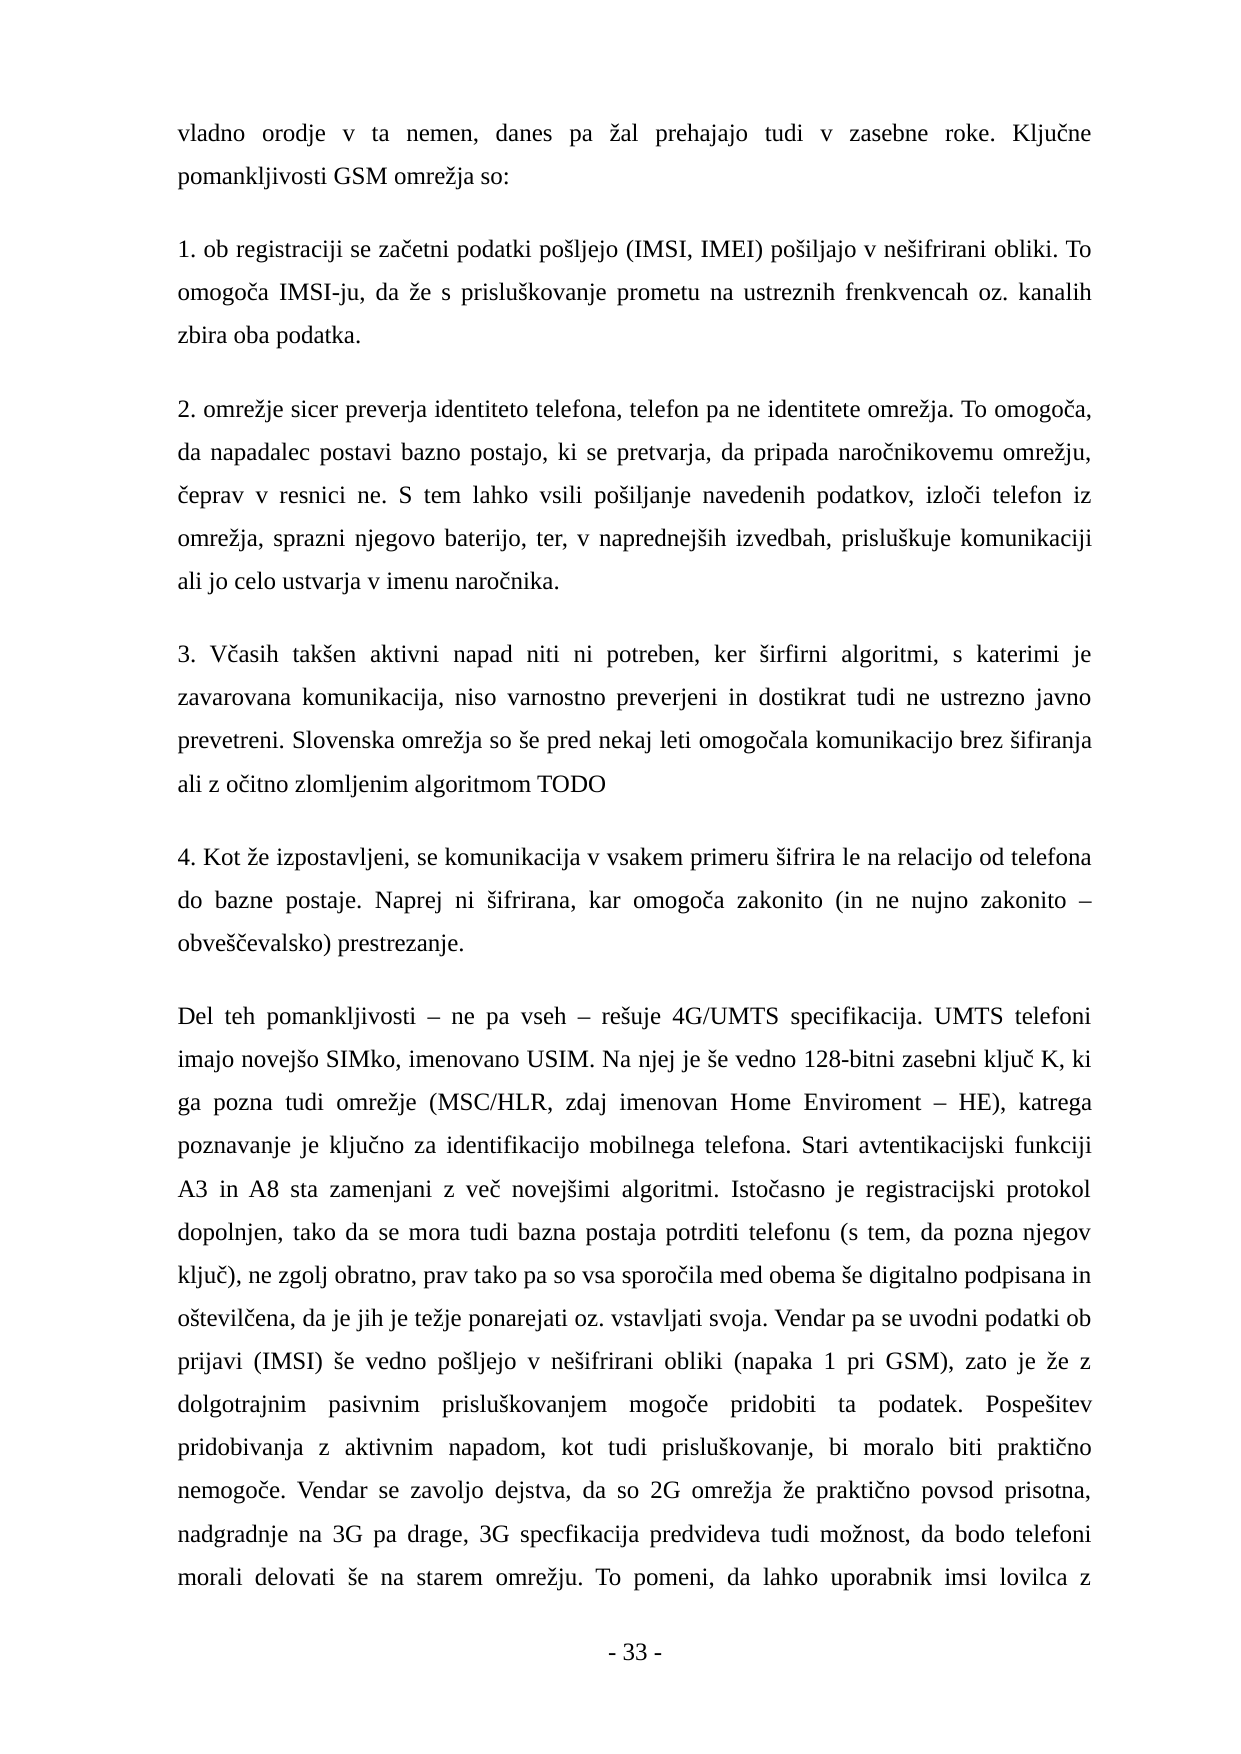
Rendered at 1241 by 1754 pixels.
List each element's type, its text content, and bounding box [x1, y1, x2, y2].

text 3. Včasih takšen aktivni napad niti ni potreben, ker širfirni algoritmi, s katerimi je zavarovana komunikacija, niso varnostno preverjeni in dostikrat tudi ne ustrezno javno prevetreni. Slovenska omrežja so še pred nekaj leti omogočala komunikacijo brez šifiranja ali z očitno zlomljenim algoritmom TODO [177, 639, 1093, 797]
text Del teh pomankljivosti – ne pa vseh – rešuje 4G/UMTS specifikacija. UMTS telefoni imajo novejšo SIMko, imenovano USIM. Na njej je še vedno 128-bitni zasebni ključ K, ki ga pozna tudi omrežje (MSC/HLR, zdaj imenovan Home Enviroment – HE), katrega poznavanje je ključno za identifikacijo mobilnega telefona. Stari avtentikacijski funkciji A3 in A8 sta zamenjani z več novejšimi algoritmi. Istočasno je registracijski protokol dopolnjen, tako da se mora tudi bazna postaja potrditi telefonu (s tem, da pozna njegov ključ), ne zgolj obratno, prav tako pa so vsa sporočila med obema še digitalno podpisana in oštevilčena, da je jih je težje ponarejati oz. vstavljati svoja. Vendar pa se uvodni podatki ob prijavi (IMSI) še vedno pošljejo v nešifrirani obliki (napaka 1 pri GSM), zato je že z dolgotrajnim pasivnim prisluškovanjem mogoče pridobiti ta podatek. Pospešitev pridobivanja z aktivnim napadom, kot tudi prisluškovanje, bi moralo biti praktično nemogoče. Vendar se zavoljo dejstva, da so 2G omrežja že praktično povsod prisotna, nadgradnje na 3G pa drage, 3G specfikacija predvideva tudi možnost, da bodo telefoni morali delovati še na starem omrežju. To pomeni, da lahko uporabnik imsi lovilca z [177, 1001, 1093, 1591]
text vladno orodje v ta nemen, danes pa žal prehajajo tudi v zasebne roke. Ključne pomankljivosti GSM omrežja so: [177, 118, 1093, 190]
text 1. ob registraciji se začetni podatki pošljejo (IMSI, IMEI) pošiljajo v nešifrirani obliki. To omogoča IMSI-ju, da že s prisluškovanje prometu na ustreznih frenkvencah oz. kanalih zbira oba podatka. [177, 234, 1093, 349]
text 2. omrežje sicer preverja identiteto telefona, telefon pa ne identitete omrežja. To omogoča, da napadalec postavi bazno postajo, ki se pretvarja, da pripada naročnikovemu omrežju, čeprav v resnici ne. S tem lahko vsili pošiljanje navedenih podatkov, izloči telefon iz omrežja, sprazni njegovo baterijo, ter, v naprednejših izvedbah, prisluškuje komunikaciji ali jo celo ustvarja v imenu naročnika. [177, 394, 1093, 595]
text 4. Kot že izpostavljeni, se komunikacija v vsakem primeru šifrira le na relacijo od telefona do bazne postaje. Naprej ni šifrirana, kar omogoča zakonito (in ne nujno zakonito – obveščevalsko) prestrezanje. [177, 842, 1093, 957]
